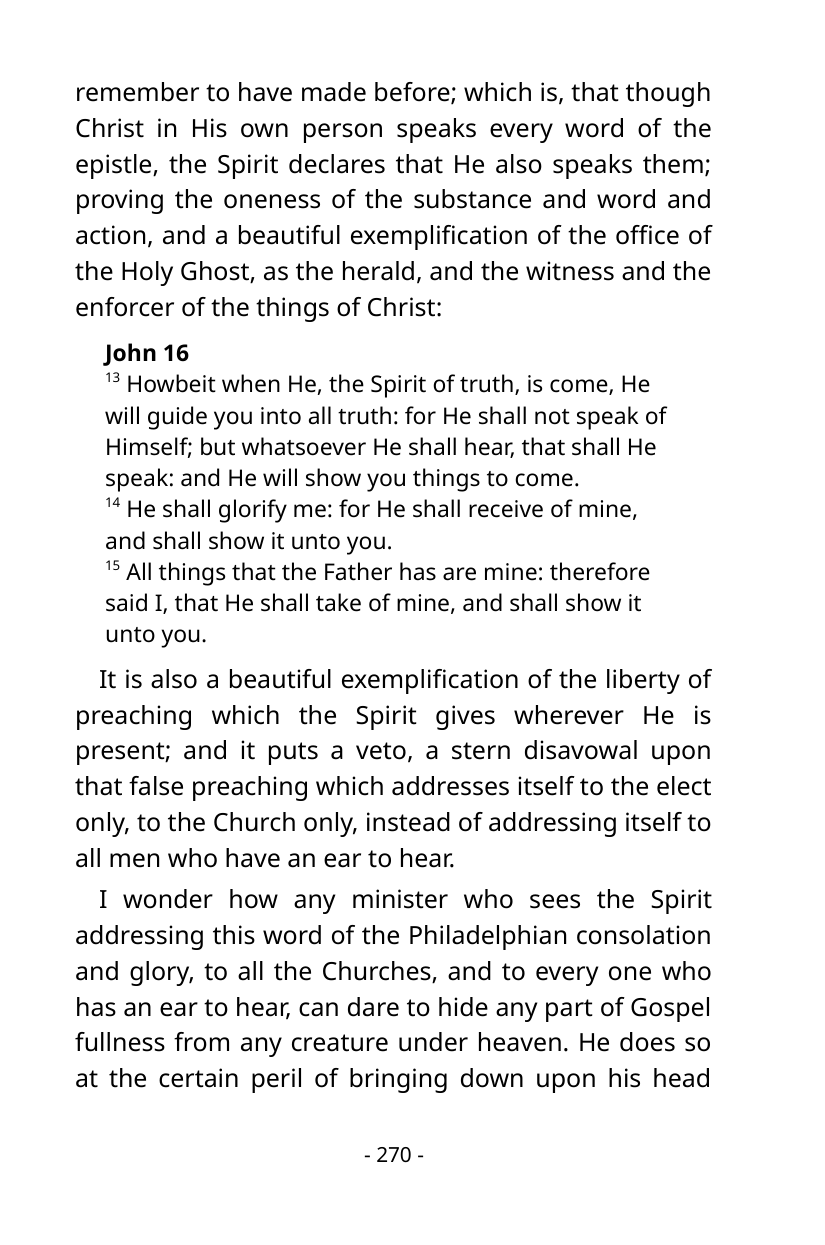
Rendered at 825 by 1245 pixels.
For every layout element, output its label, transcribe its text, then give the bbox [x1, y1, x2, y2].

text 13 Howbeit when He, the Spirit of truth, is come, He will guide you into all truth: for He shall not speak of Himself; but whatsoever He shall hear, that shall He speak: and He will show you things to come. [105, 368, 682, 493]
text It is also a beautiful exemplification of the liberty of preaching which the Spirit gives wherever He is present; and it puts a veto, a stern disavowal upon that false preaching which addresses itself to the elect only, to the Church only, instead of addressing itself to all men who have an ear to hear. [75, 662, 712, 874]
text John 16 [105, 337, 712, 368]
text 14 He shall glorify me: for He shall receive of mine, and shall show it unto you. [105, 493, 682, 556]
text I wonder how any minister who sees the Spirit addressing this word of the Philadelphian consolation and glory, to all the Churches, and to every one who has an ear to hear, can dare to hide any part of Gospel fullness from any creature under heaven. He does so at the certain peril of bringing down upon his head [75, 882, 712, 1095]
text 15 All things that the Father has are mine: therefore said I, that He shall take of mine, and shall show it unto you. [105, 556, 682, 649]
text remember to have made before; which is, that though Christ in His own person speaks every word of the epistle, the Spirit declares that He also speaks them; proving the oneness of the substance and word and action, and a beautiful exemplification of the office of the Holy Ghost, as the herald, and the witness and the enforcer of the things of Christ: [75, 75, 712, 323]
